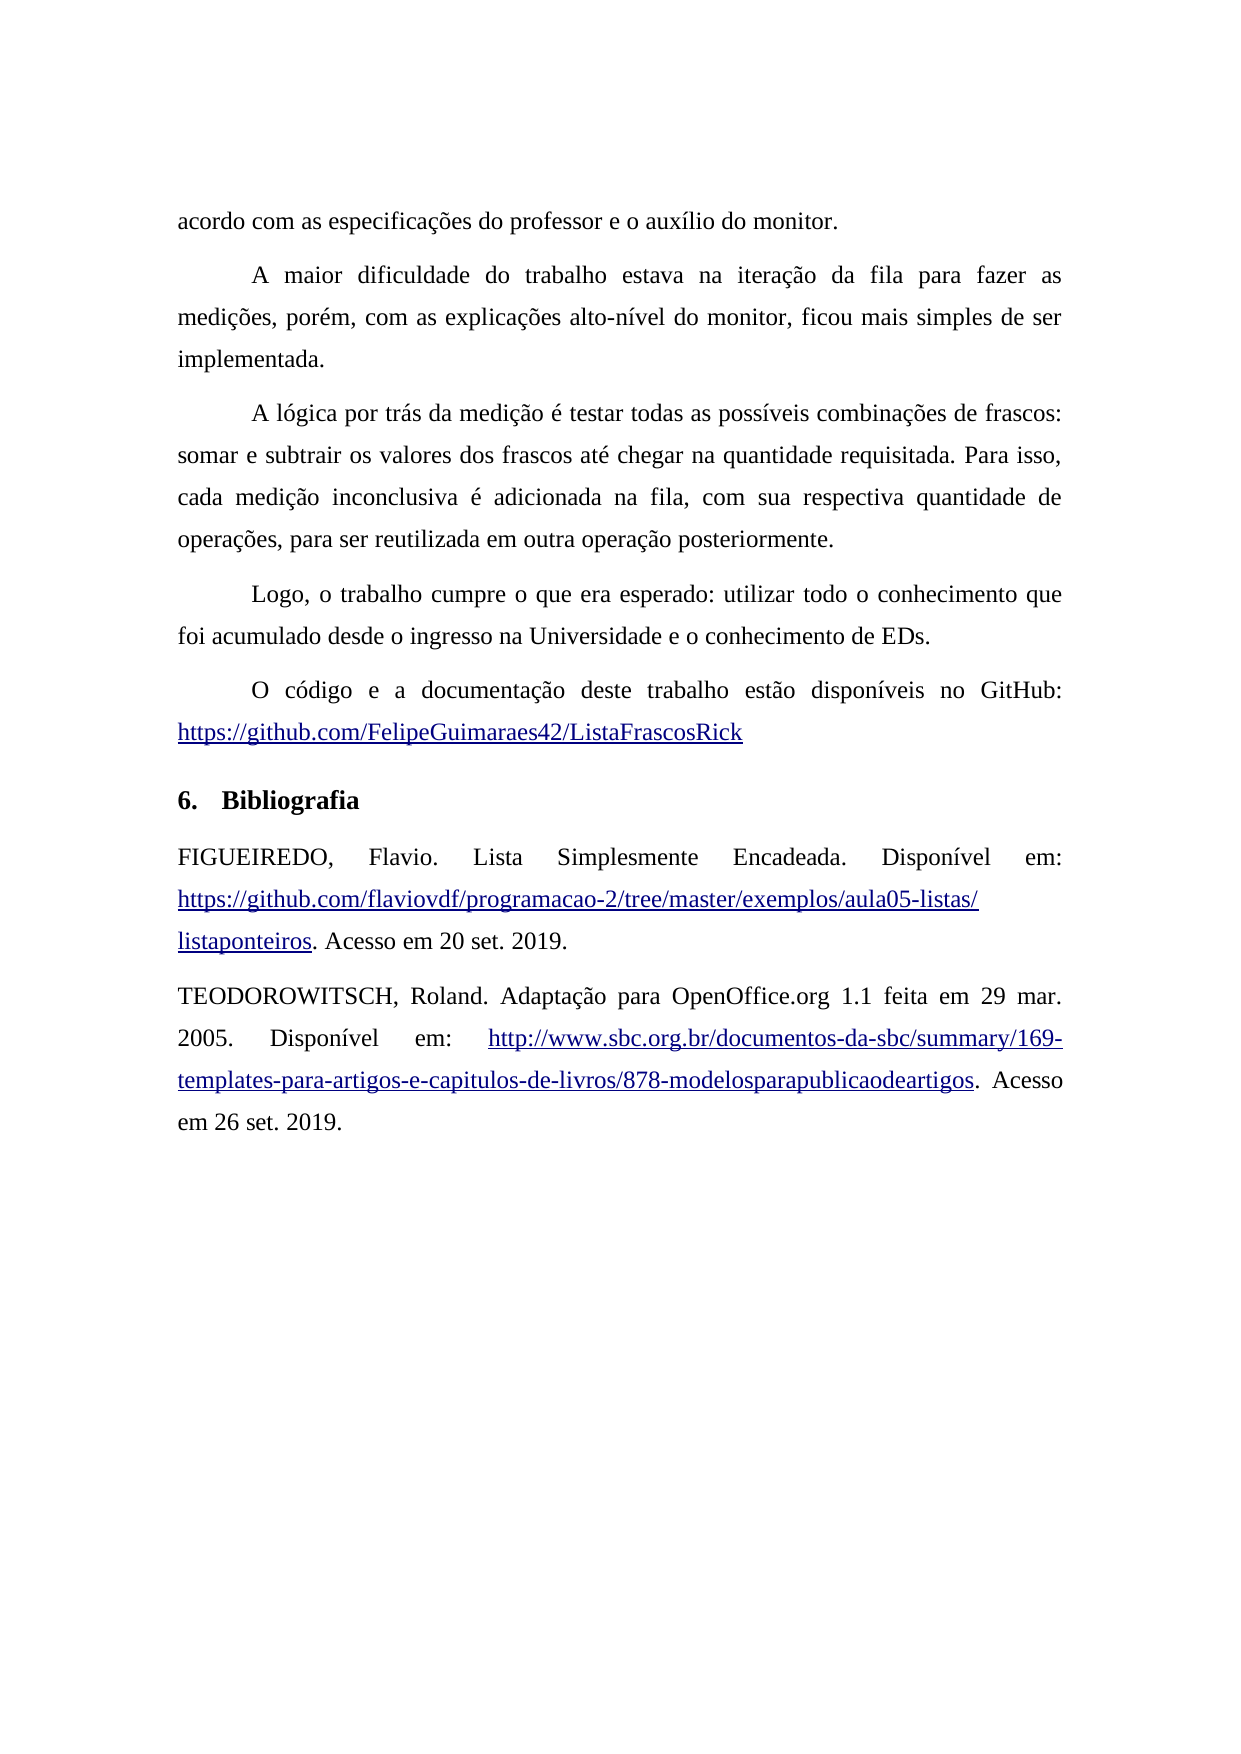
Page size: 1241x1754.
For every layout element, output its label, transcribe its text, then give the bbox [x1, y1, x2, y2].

text FIGUEIREDO, Flavio. Lista Simplesmente Encadeada. Disponível em: https://github.com/flaviovdf/programacao-2/tree/master/exemplos/aula05-listas/listaponteiros. Acesso em 20 set. 2019. [177, 843, 1063, 955]
text Logo, o trabalho cumpre o que era esperado: utilizar todo o conhecimento que foi acumulado desde o ingresso na Universidade e o conhecimento de EDs. [177, 580, 1063, 650]
text TEODOROWITSCH, Roland. Adaptação para OpenOffice.org 1.1 feita em 29 mar. 2005. Disponível em: http://www.sbc.org.br/documentos-da-sbc/summary/169-templates-para-artigos-e-capitulos-de-livros/878-modelosparapublicaodeartigos. Acesso em 26 set. 2019. [177, 982, 1063, 1136]
text acordo com as especificações do professor e o auxílio do monitor. [177, 207, 1063, 235]
text A maior dificuldade do trabalho estava na iteração da fila para fazer as medições, porém, com as explicações alto-nível do monitor, ficou mais simples de ser implementada. [177, 261, 1063, 373]
text O código e a documentação deste trabalho estão disponíveis no GitHub: https://github.com/FelipeGuimaraes42/ListaFrascosRick [177, 676, 1063, 746]
title Bibliografia [177, 786, 1063, 816]
text A lógica por trás da medição é testar todas as possíveis combinações de frascos: somar e subtrair os valores dos frascos até chegar na quantidade requisitada. Para isso, cada medição inconclusiva é adicionada na fila, com sua respectiva quantidade de operações, para ser reutilizada em outra operação posteriormente. [177, 399, 1063, 553]
